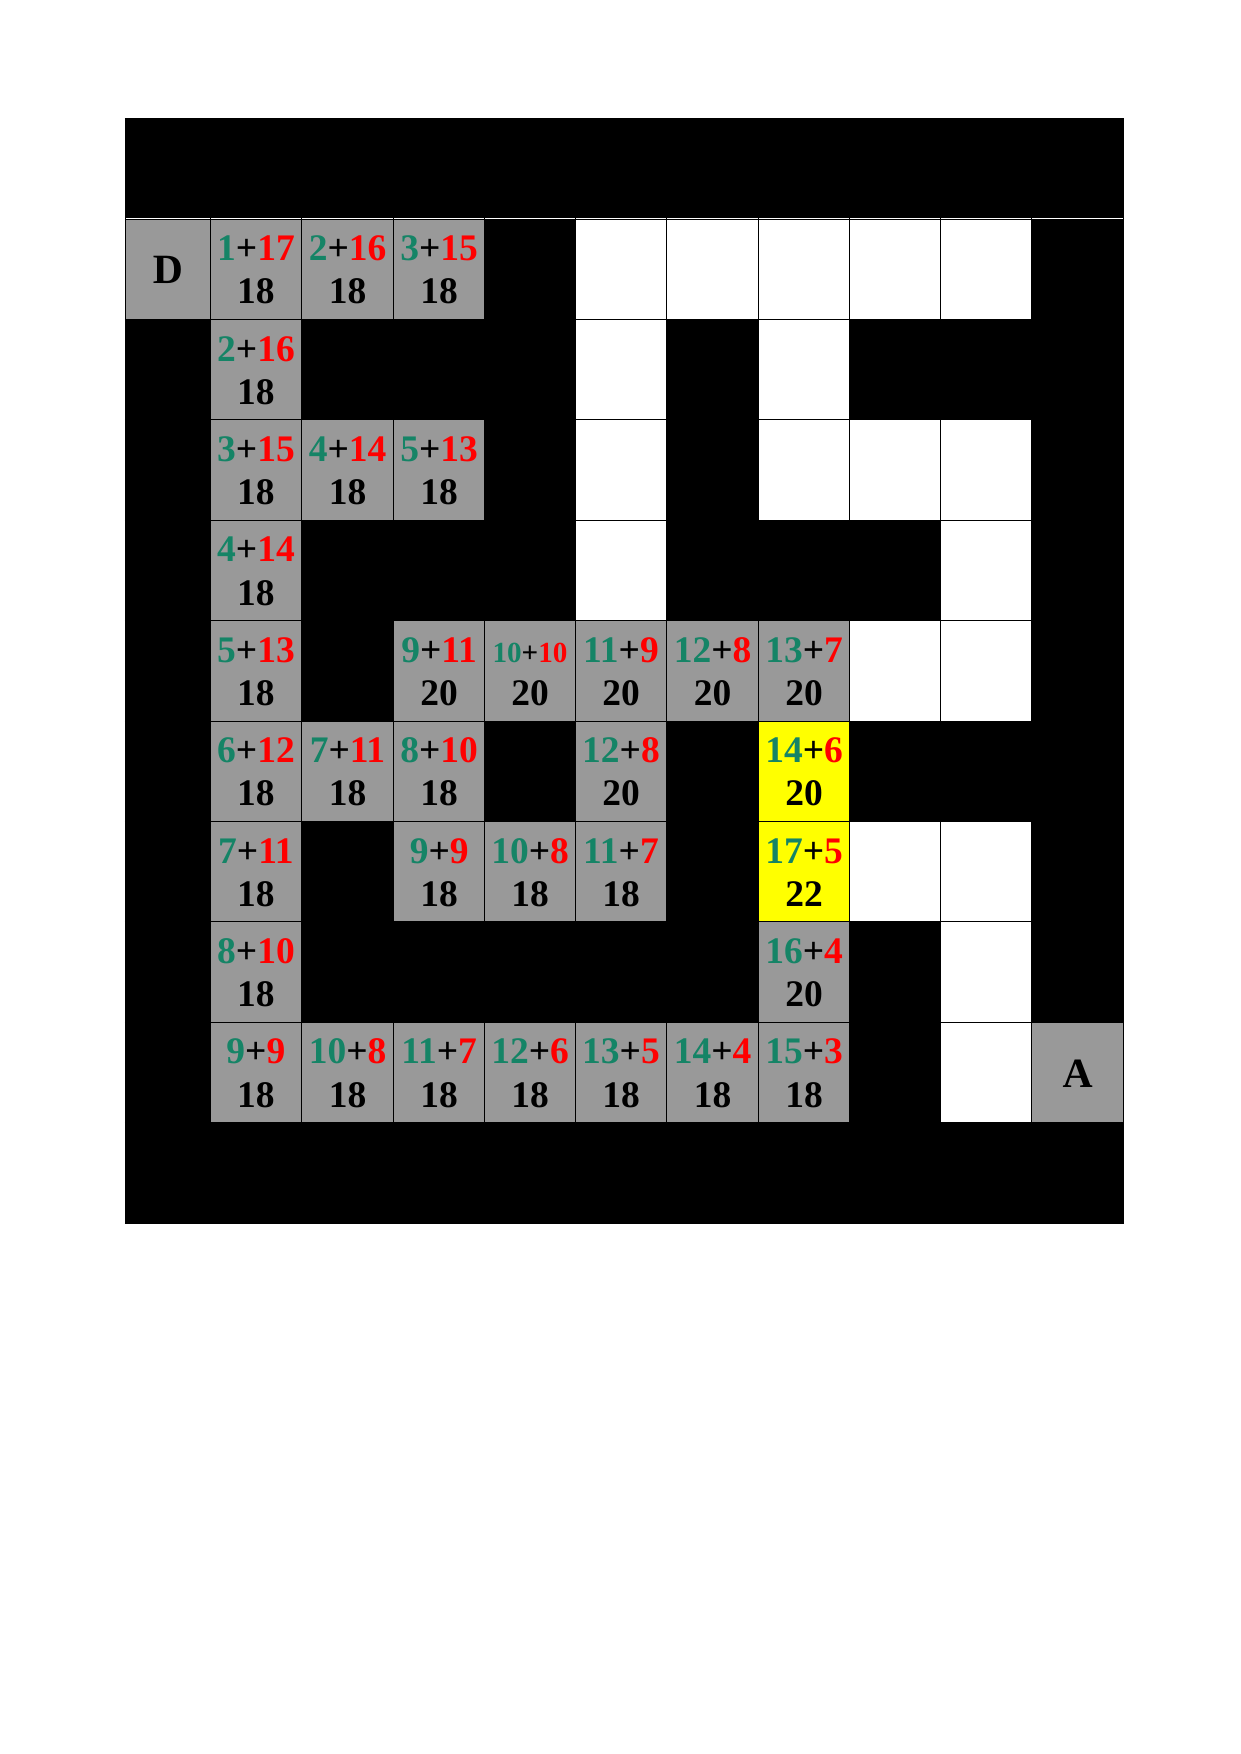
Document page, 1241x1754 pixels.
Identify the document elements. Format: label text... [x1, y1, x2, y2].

table_cell [850, 220, 940, 319]
table_cell [1032, 722, 1123, 821]
table_cell 13+5 18 [576, 1023, 666, 1122]
table_cell 8+10 18 [211, 922, 301, 1022]
table_cell [667, 220, 758, 319]
table_cell [759, 521, 849, 620]
table_cell [941, 220, 1031, 319]
table_cell [485, 420, 575, 520]
table_cell [126, 621, 210, 721]
table_cell [211, 1123, 301, 1223]
table_cell [485, 922, 575, 1022]
table_cell [1032, 521, 1123, 620]
table_cell 5+13 18 [394, 420, 484, 520]
table_cell [394, 521, 484, 620]
table_cell [576, 1123, 666, 1223]
table_cell [576, 521, 666, 620]
table_cell [394, 1123, 484, 1223]
table_cell [759, 320, 849, 419]
table_cell [302, 822, 393, 921]
table_cell [1032, 1123, 1123, 1223]
table_cell [485, 320, 575, 419]
table_cell [941, 420, 1031, 520]
table_cell [1032, 922, 1123, 1022]
table_cell [941, 722, 1031, 821]
table_cell [485, 521, 575, 620]
table_cell [1032, 621, 1123, 721]
table_cell [667, 521, 758, 620]
table_cell 12+8 20 [667, 621, 758, 721]
table_cell [941, 822, 1031, 921]
table_cell 13+7 20 [759, 621, 849, 721]
table_cell 14+6 20 [759, 722, 849, 821]
table_cell 11+7 18 [394, 1023, 484, 1122]
table_cell [126, 1123, 210, 1223]
table_cell [1032, 420, 1123, 520]
table_header [126, 119, 210, 218]
table_header [485, 119, 575, 218]
table_cell A [1032, 1023, 1123, 1122]
table_cell [576, 220, 666, 319]
table_cell [667, 320, 758, 419]
table_cell [126, 1023, 210, 1122]
table_cell [850, 1123, 940, 1223]
table_cell 10+8 18 [485, 822, 575, 921]
table_cell [941, 320, 1031, 419]
table_cell [576, 320, 666, 419]
table_cell 7+11 18 [302, 722, 393, 821]
table_cell [850, 521, 940, 620]
table_cell [576, 420, 666, 520]
table_cell [302, 621, 393, 721]
table_cell 8+10 18 [394, 722, 484, 821]
table_cell [126, 521, 210, 620]
table_cell 4+14 18 [211, 521, 301, 620]
table_cell 2+16 18 [211, 320, 301, 419]
table_cell [485, 220, 575, 319]
table_header [394, 119, 484, 218]
table_cell [126, 320, 210, 419]
table_cell [759, 420, 849, 520]
table_cell [667, 420, 758, 520]
table_cell [850, 922, 940, 1022]
table_cell 10+8 18 [302, 1023, 393, 1122]
table_cell [485, 722, 575, 821]
table_cell 10+10 20 [485, 621, 575, 721]
table_cell [941, 521, 1031, 620]
table_cell 9+9 18 [211, 1023, 301, 1122]
table_cell 1+17 18 [211, 220, 301, 319]
table_cell 12+6 18 [485, 1023, 575, 1122]
table_cell [941, 922, 1031, 1022]
table_cell [667, 922, 758, 1022]
table_cell [302, 922, 393, 1022]
table_cell 4+14 18 [302, 420, 393, 520]
table_cell 15+3 18 [759, 1023, 849, 1122]
table_cell [850, 320, 940, 419]
table_cell [941, 1123, 1031, 1223]
table_header [850, 119, 940, 218]
table_cell 16+4 20 [759, 922, 849, 1022]
table_cell 17+5 22 [759, 822, 849, 921]
table_cell 12+8 20 [576, 722, 666, 821]
table_cell [1032, 822, 1123, 921]
table_cell [667, 822, 758, 921]
table_header [941, 119, 1031, 218]
table_header [576, 119, 666, 218]
table_cell [850, 822, 940, 921]
table_cell [759, 220, 849, 319]
table_cell [126, 822, 210, 921]
table_header [667, 119, 758, 218]
table_header [759, 119, 849, 218]
table_cell 5+13 18 [211, 621, 301, 721]
table_cell [485, 1123, 575, 1223]
table_cell [302, 320, 393, 419]
table_cell [1032, 320, 1123, 419]
table_cell [1032, 220, 1123, 319]
table_cell 6+12 18 [211, 722, 301, 821]
table_cell [667, 1123, 758, 1223]
table_cell [302, 1123, 393, 1223]
table_cell [126, 722, 210, 821]
table_cell [126, 420, 210, 520]
table_cell [850, 621, 940, 721]
table_cell [576, 922, 666, 1022]
table_cell 14+4 18 [667, 1023, 758, 1122]
table_cell 2+16 18 [302, 220, 393, 319]
table_cell [850, 1023, 940, 1122]
table_cell [759, 1123, 849, 1223]
table_header [302, 119, 393, 218]
table_cell 11+9 20 [576, 621, 666, 721]
table_cell [850, 420, 940, 520]
table_cell 7+11 18 [211, 822, 301, 921]
table_cell [126, 922, 210, 1022]
table_cell [302, 521, 393, 620]
table_header [1032, 119, 1123, 218]
table_header [211, 119, 301, 218]
table_cell [941, 1023, 1031, 1122]
table_cell 9+11 20 [394, 621, 484, 721]
table_cell [394, 922, 484, 1022]
table_cell 11+7 18 [576, 822, 666, 921]
table_cell 9+9 18 [394, 822, 484, 921]
table_cell [394, 320, 484, 419]
table_cell [667, 722, 758, 821]
table_cell 3+15 18 [211, 420, 301, 520]
table_cell [941, 621, 1031, 721]
table_cell 3+15 18 [394, 220, 484, 319]
table_cell D [126, 220, 210, 319]
table_cell [850, 722, 940, 821]
